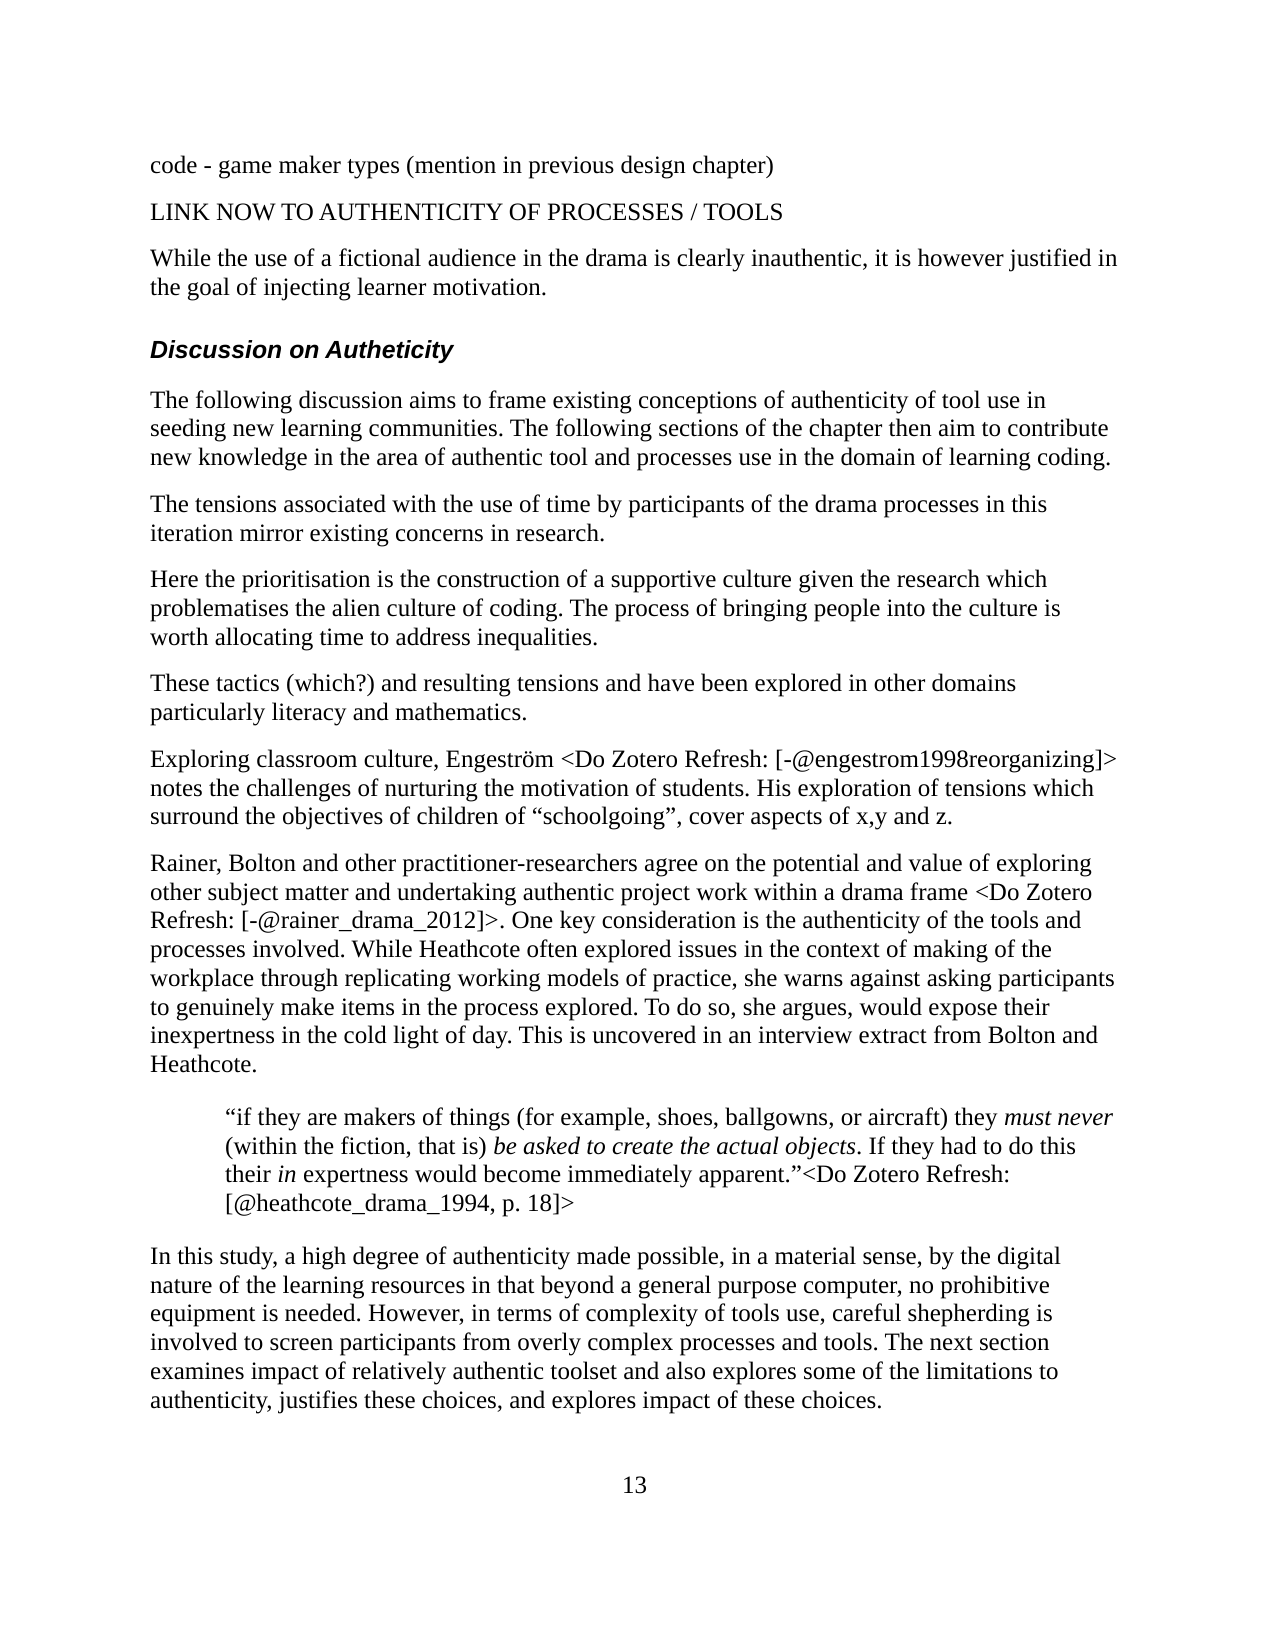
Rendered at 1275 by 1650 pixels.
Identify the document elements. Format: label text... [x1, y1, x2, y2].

text Rainer, Bolton and other practitioner-researchers agree on the potential and value of exploring other subject matter and undertaking authentic project work within a drama frame <Do Zotero Refresh: [-@rainer_drama_2012]>. One key consideration is the authenticity of the tools and processes involved. While Heathcote often explored issues in the context of making of the workplace through replicating working models of practice, she warns against asking participants to genuinely make items in the process explored. To do so, she argues, would expose their inexpertness in the cold light of day. This is uncovered in an interview extract from Bolton and Heathcote. [150, 848, 1125, 1078]
text The following discussion aims to frame existing conceptions of authenticity of tool use in seeding new learning communities. The following sections of the chapter then aim to contribute new knowledge in the area of authentic tool and processes use in the domain of learning coding. [150, 385, 1125, 471]
text These tactics (which?) and resulting tensions and have been explored in other domains particularly literacy and mathematics. [150, 668, 1125, 726]
text code - game maker types (mention in previous design chapter) [150, 150, 1125, 179]
text Exploring classroom culture, Engeström <Do Zotero Refresh: [-@engestrom1998reorganizing]> notes the challenges of nurturing the motivation of students. His exploration of tensions which surround the objectives of children of “schoolgoing”, cover aspects of x,y and z. [150, 744, 1125, 830]
subtitle Discussion on Autheticity [150, 335, 1125, 363]
text In this study, a high degree of authenticity made possible, in a material sense, by the digital nature of the learning resources in that beyond a general purpose computer, no prohibitive equipment is needed. However, in terms of complexity of tools use, careful shepherding is involved to screen participants from overly complex processes and tools. The next section examines impact of relatively authentic toolset and also explores some of the limitations to authenticity, justifies these choices, and explores impact of these choices. [150, 1241, 1125, 1413]
text The tensions associated with the use of time by participants of the drama processes in this iteration mirror existing concerns in research. [150, 489, 1125, 546]
text Here the prioritisation is the construction of a supportive culture given the research which problematises the alien culture of coding. The process of bringing people into the culture is worth allocating time to address inequalities. [150, 564, 1125, 651]
text LINK NOW TO AUTHENTICITY OF PROCESSES / TOOLS [150, 197, 1125, 225]
text “if they are makers of things (for example, shoes, ballgowns, or aircraft) they must never (within the fiction, that is) be asked to create the actual objects. If they had to do this their in expertness would become immediately apparent.”<Do Zotero Refresh: [@heathcote_drama_1994, p. 18]> [225, 1102, 1125, 1217]
text While the use of a fictional audience in the drama is clearly inauthentic, it is however justified in the goal of injecting learner motivation. [150, 243, 1125, 301]
